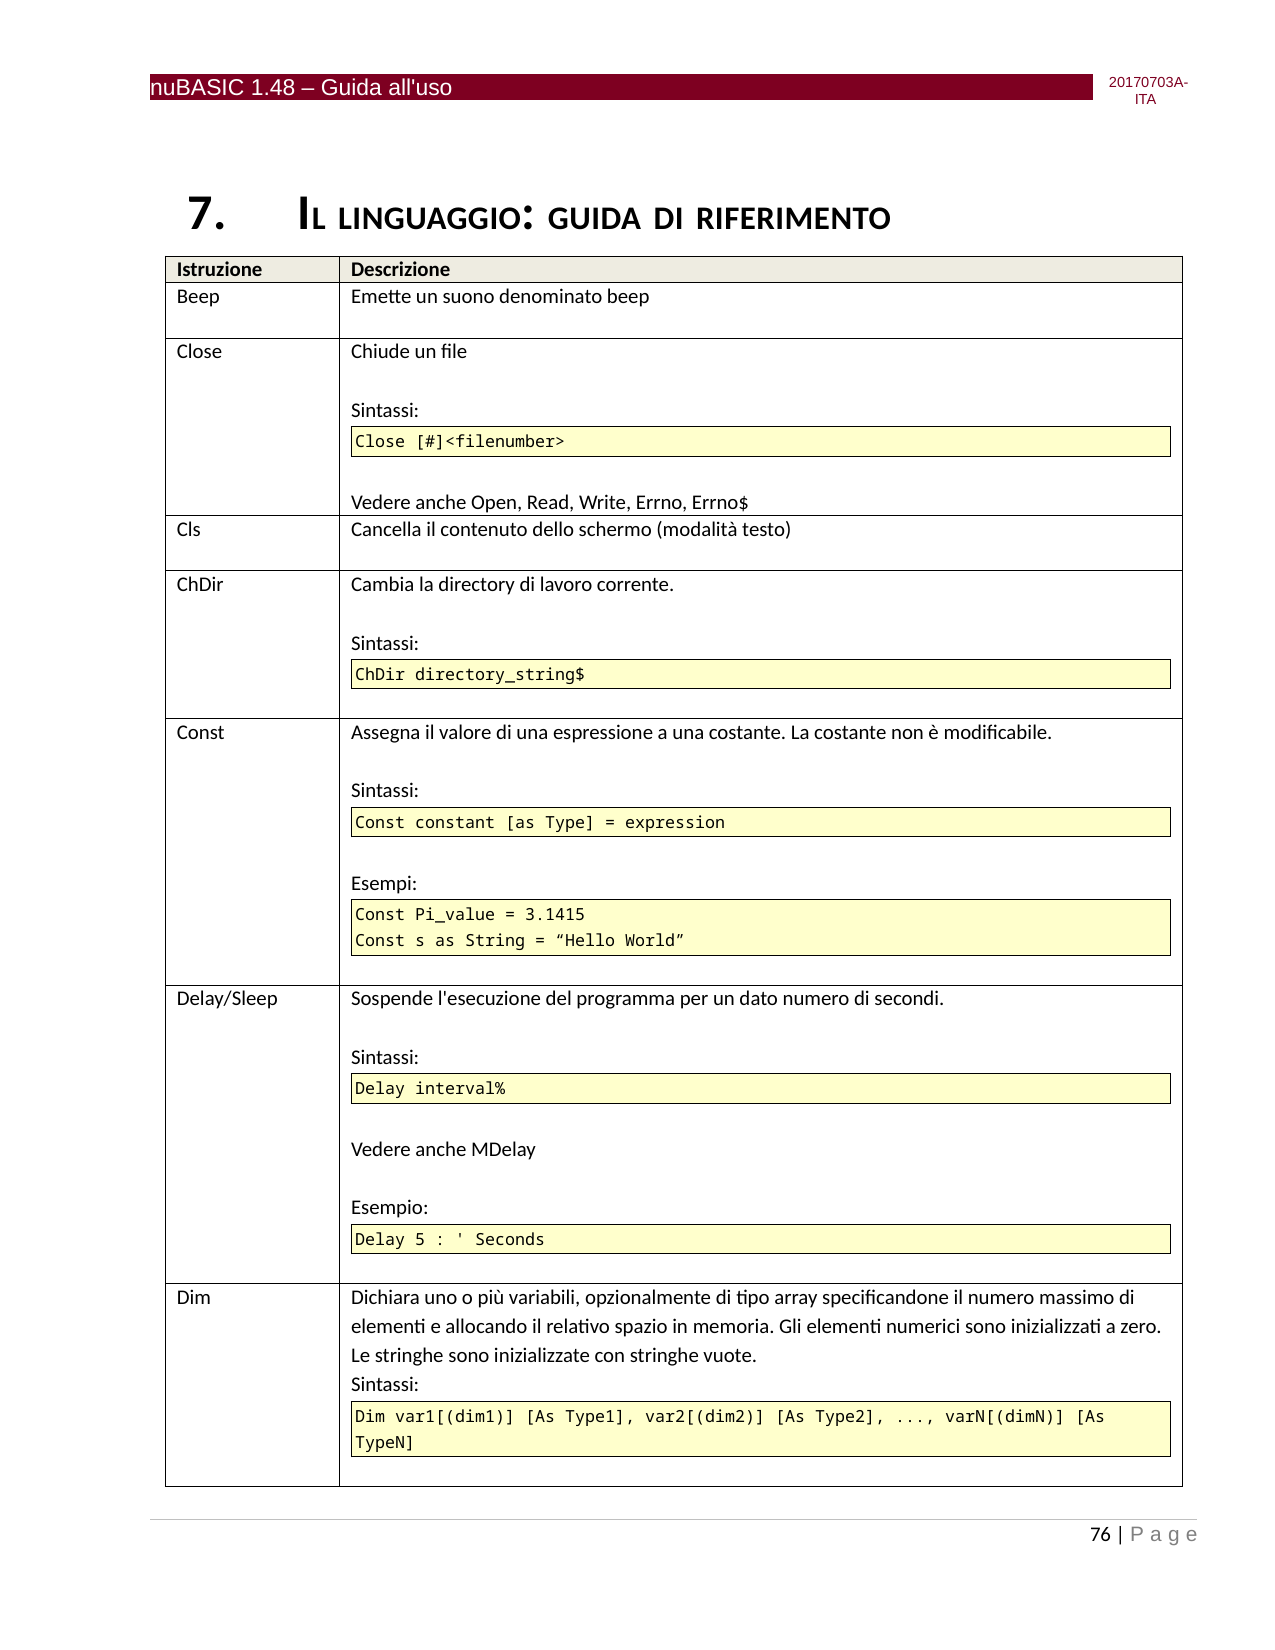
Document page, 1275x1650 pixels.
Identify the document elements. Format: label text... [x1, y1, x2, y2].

table_cell Close [166, 339, 339, 515]
table_header Descrizione [340, 257, 1182, 282]
table_cell Cancella il contenuto dello schermo (modalità testo) [340, 516, 1182, 570]
table_cell Delay/Sleep [166, 986, 339, 1283]
table_cell Chiude un file Sintassi: Close [#]<filenumber> Vedere anche Open, Read, Write, Errno, Errno$ [340, 339, 1182, 515]
table_cell Assegna il valore di una espressione a una costante. La costante non è modificabile. Sintassi: Const constant [as Type] = expression Esempi: Const Pi_value = 3.1415 Const s as String = “Hello World” [340, 719, 1182, 984]
table_cell Const [166, 719, 339, 984]
table_cell Cls [166, 516, 339, 570]
table_cell ChDir [166, 571, 339, 718]
table_cell Dim [166, 1284, 339, 1486]
table_cell Emette un suono denominato beep [340, 283, 1182, 338]
table_cell Beep [166, 283, 339, 338]
table_cell Cambia la directory di lavoro corrente. Sintassi: ChDir directory_string$ [340, 571, 1182, 718]
table_cell Sospende l'esecuzione del programma per un dato numero di secondi. Sintassi: Delay interval% Vedere anche MDelay Esempio: Delay 5 : ' Seconds [340, 986, 1182, 1283]
table_header Istruzione [166, 257, 339, 282]
table_cell Dichiara uno o più variabili, opzionalmente di tipo array specificandone il numero massimo di elementi e allocando il relativo spazio in memoria. Gli elementi numerici sono inizializzati a zero. Le stringhe sono inizializzate con stringhe vuote. Sintassi: Dim var1[(dim1)] [As Type1], var2[(dim2)] [As Type2], ..., varN[(dimN)] [As TypeN] [340, 1284, 1182, 1486]
subtitle Il linguaggio: guida di riferimento [187, 181, 1197, 242]
